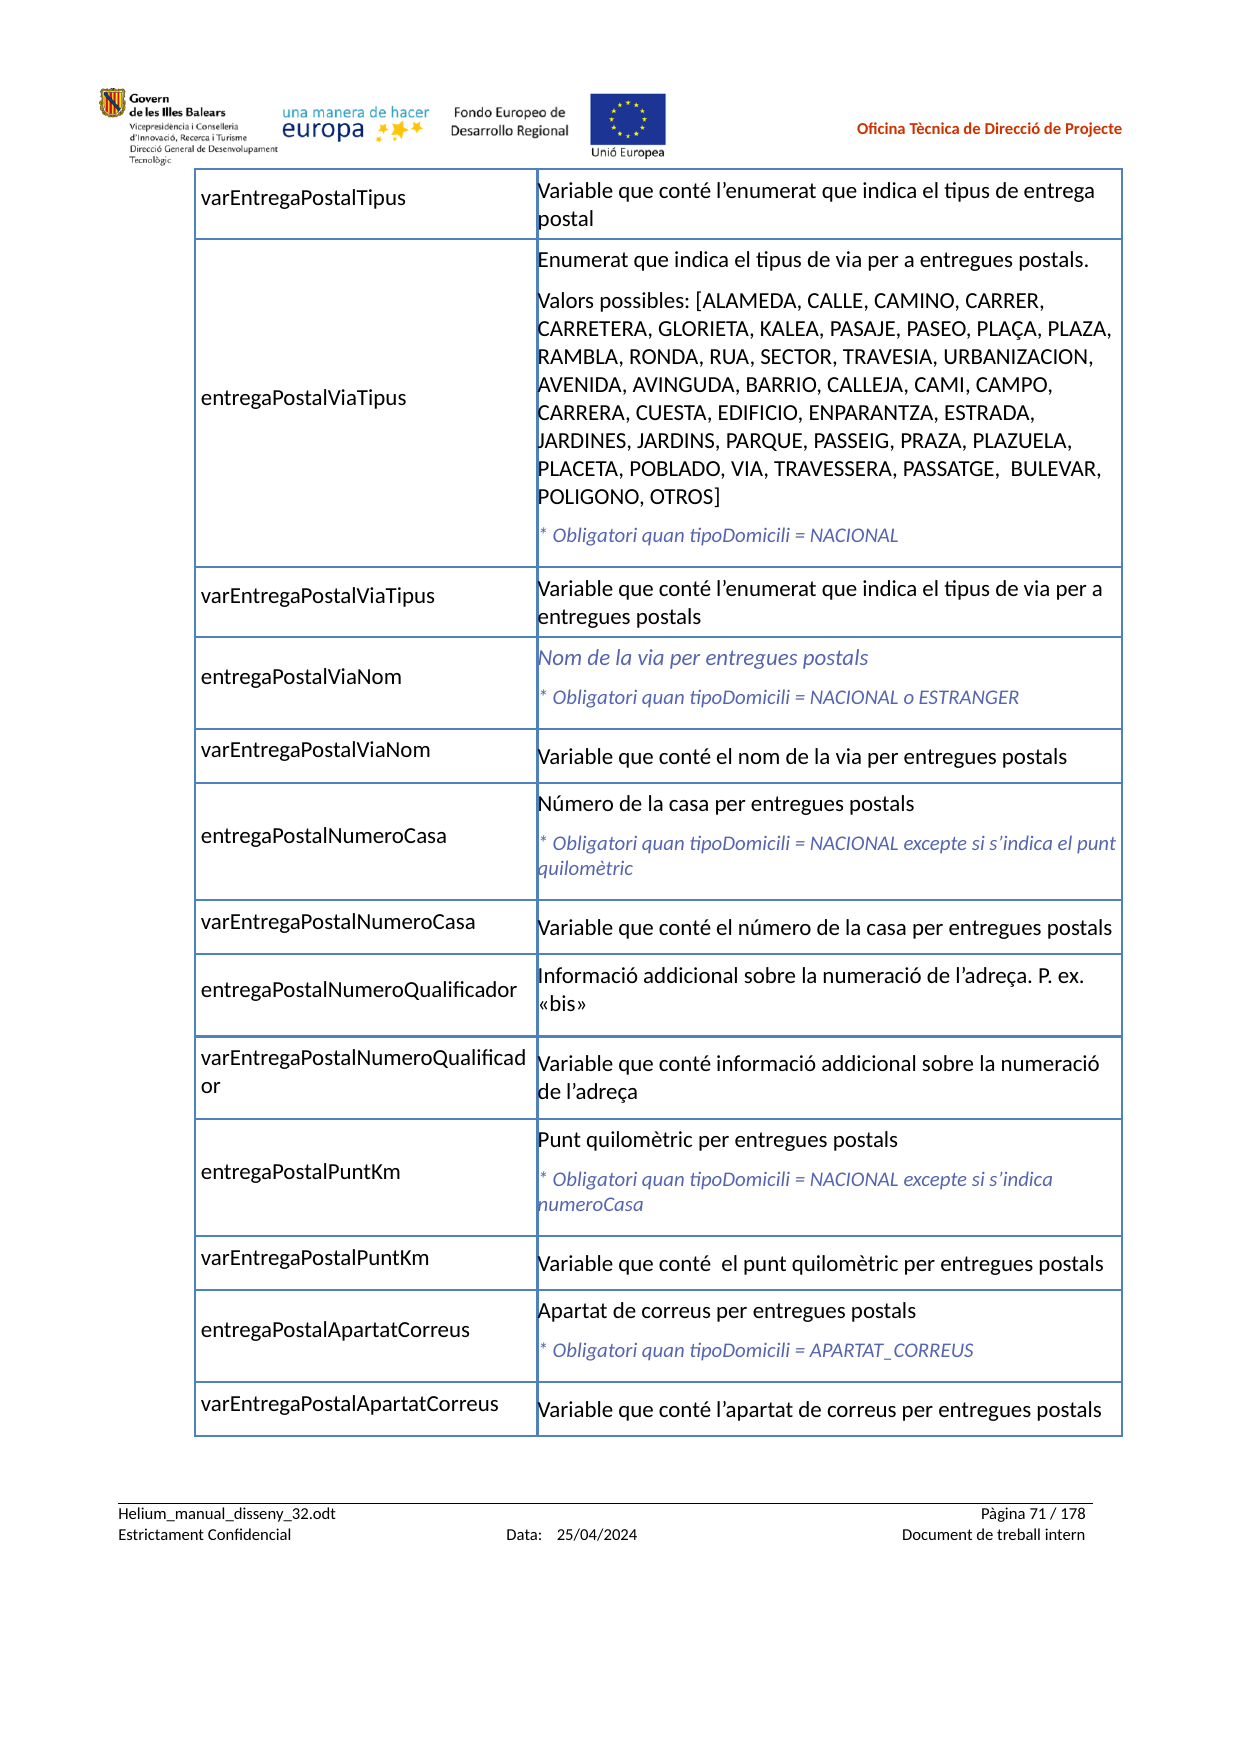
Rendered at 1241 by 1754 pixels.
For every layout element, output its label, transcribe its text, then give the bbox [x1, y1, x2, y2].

table_cell Variable que conté l’enumerat que indica el tipus de via per a entregues postals [539, 568, 1121, 636]
table_cell varEntregaPostalTipus [196, 170, 536, 237]
table_cell varEntregaPostalNumeroQualificador [196, 1038, 536, 1117]
table_cell varEntregaPostalViaNom [196, 730, 536, 782]
table_cell Variable que conté el número de la casa per entregues postals [539, 901, 1121, 953]
table_cell entregaPostalNumeroQualificador [196, 955, 536, 1035]
table_cell varEntregaPostalViaTipus [196, 568, 536, 636]
table_cell Variable que conté informació addicional sobre la numeració de l’adreça [539, 1038, 1121, 1117]
table_cell entregaPostalApartatCorreus [196, 1291, 536, 1381]
table_cell varEntregaPostalPuntKm [196, 1237, 536, 1289]
table_cell entregaPostalViaNom [196, 638, 536, 728]
table_cell Apartat de correus per entregues postals * Obligatori quan tipoDomicili = APARTAT_CORREUS [539, 1291, 1121, 1381]
table_cell Nom de la via per entregues postals * Obligatori quan tipoDomicili = NACIONAL o ESTRANGER [539, 638, 1121, 728]
table_cell entregaPostalViaTipus [196, 240, 536, 566]
table_cell Enumerat que indica el tipus de via per a entregues postals. Valors possibles: [ALAMEDA, CALLE, CAMINO, CARRER, CARRETERA, GLORIETA, KALEA, PASAJE, PASEO, PLAÇA, PLAZA, RAMBLA, RONDA, RUA, SECTOR, TRAVESIA, URBANIZACION, AVENIDA, AVINGUDA, BARRIO, CALLEJA, CAMI, CAMPO, CARRERA, CUESTA, EDIFICIO, ENPARANTZA, ESTRADA, JARDINES, JARDINS, PARQUE, PASSEIG, PRAZA, PLAZUELA, PLACETA, POBLADO, VIA, TRAVESSERA, PASSATGE, BULEVAR, POLIGONO, OTROS] * Obligatori quan tipoDomicili = NACIONAL [539, 240, 1121, 566]
table_cell varEntregaPostalApartatCorreus [196, 1383, 536, 1435]
table_cell Variable que conté el punt quilomètric per entregues postals [539, 1237, 1121, 1289]
table_cell Informació addicional sobre la numeració de l’adreça. P. ex. «bis» [539, 955, 1121, 1035]
picture [99, 87, 668, 166]
table_cell entregaPostalNumeroCasa [196, 784, 536, 899]
table_cell Variable que conté l’enumerat que indica el tipus de entrega postal [539, 170, 1121, 237]
table_cell Punt quilomètric per entregues postals * Obligatori quan tipoDomicili = NACIONAL excepte si s’indica numeroCasa [539, 1120, 1121, 1235]
table_cell Variable que conté el nom de la via per entregues postals [539, 730, 1121, 782]
table_cell Número de la casa per entregues postals * Obligatori quan tipoDomicili = NACIONAL excepte si s’indica el punt quilomètric [539, 784, 1121, 899]
table_cell Variable que conté l’apartat de correus per entregues postals [539, 1383, 1121, 1435]
table_cell entregaPostalPuntKm [196, 1120, 536, 1235]
table_cell varEntregaPostalNumeroCasa [196, 901, 536, 953]
